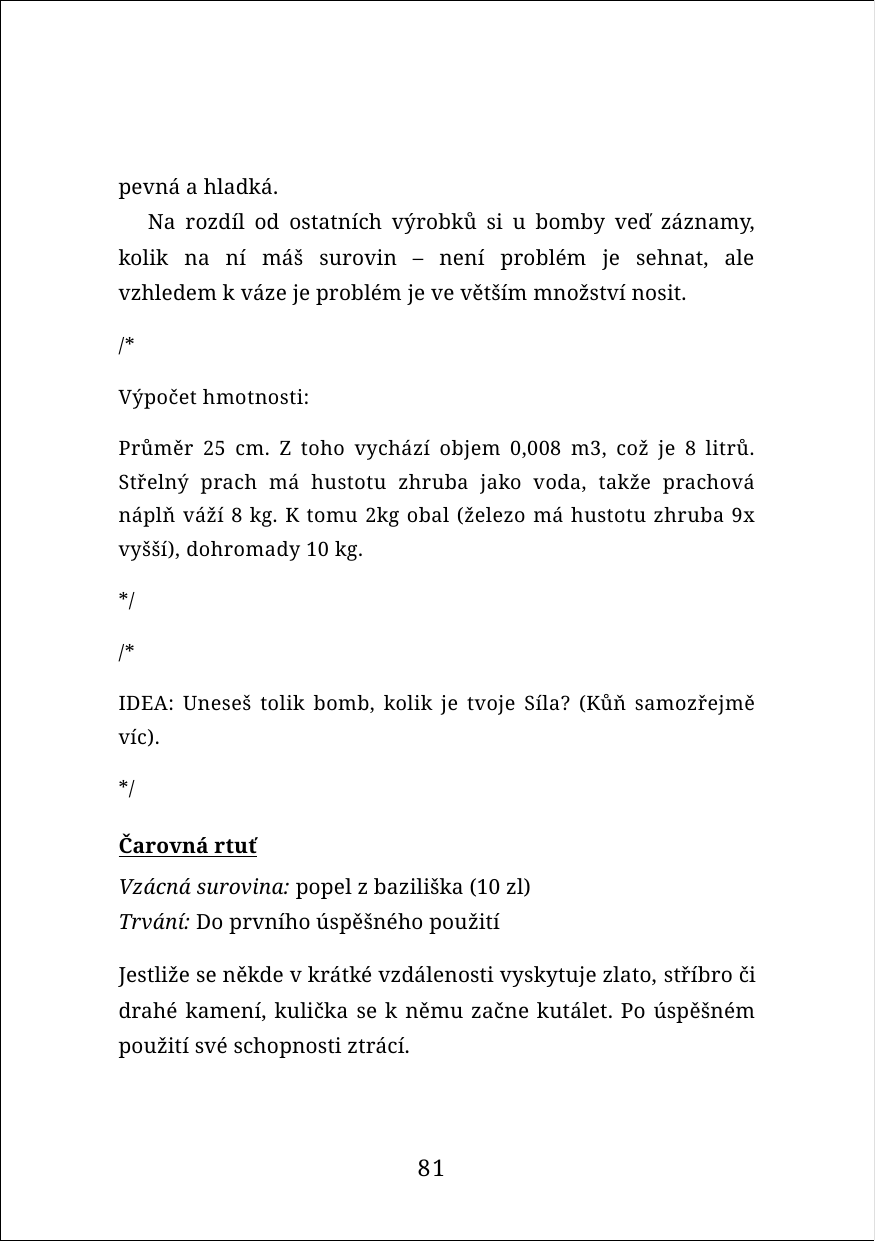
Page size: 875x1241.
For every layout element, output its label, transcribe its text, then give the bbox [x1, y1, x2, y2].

text Jestliže se někde v krátké vzdálenosti vyskytuje zlato, stříbro či drahé kamení, kulička se k němu začne kutálet. Po úspěšném použití své schopnosti ztrácí. [118, 961, 756, 1060]
subtitle Čarovná rtuť [118, 832, 756, 860]
text Průměr 25 cm. Z toho vychází objem 0,008 m3, což je 8 litrů. Střelný prach má hustotu zhruba jako voda, takže prachová náplň váží 8 kg. K tomu 2kg obal (železo má hustotu zhruba 9x vyšší), dohromady 10 kg. [118, 434, 756, 562]
text */ [118, 587, 756, 613]
text /* [118, 638, 756, 665]
text Výpočet hmotnosti: [118, 383, 756, 410]
text IDEA: Uneseš tolik bomb, kolik je tvoje Síla? (Kůň samozřejmě víc). [118, 689, 756, 750]
text */ [118, 774, 756, 801]
text pevná a hladká. Na rozdíl od ostatních výrobků si u bomby veď záznamy, kolik na ní máš surovin – není problém je sehnat, ale vzhledem k váze je problém je ve větším množství nosit. [118, 172, 756, 307]
text Vzácná surovina: popel z baziliška (10 zl) Trvání: Do prvního úspěšného použití [118, 872, 756, 936]
text /* [118, 332, 756, 358]
